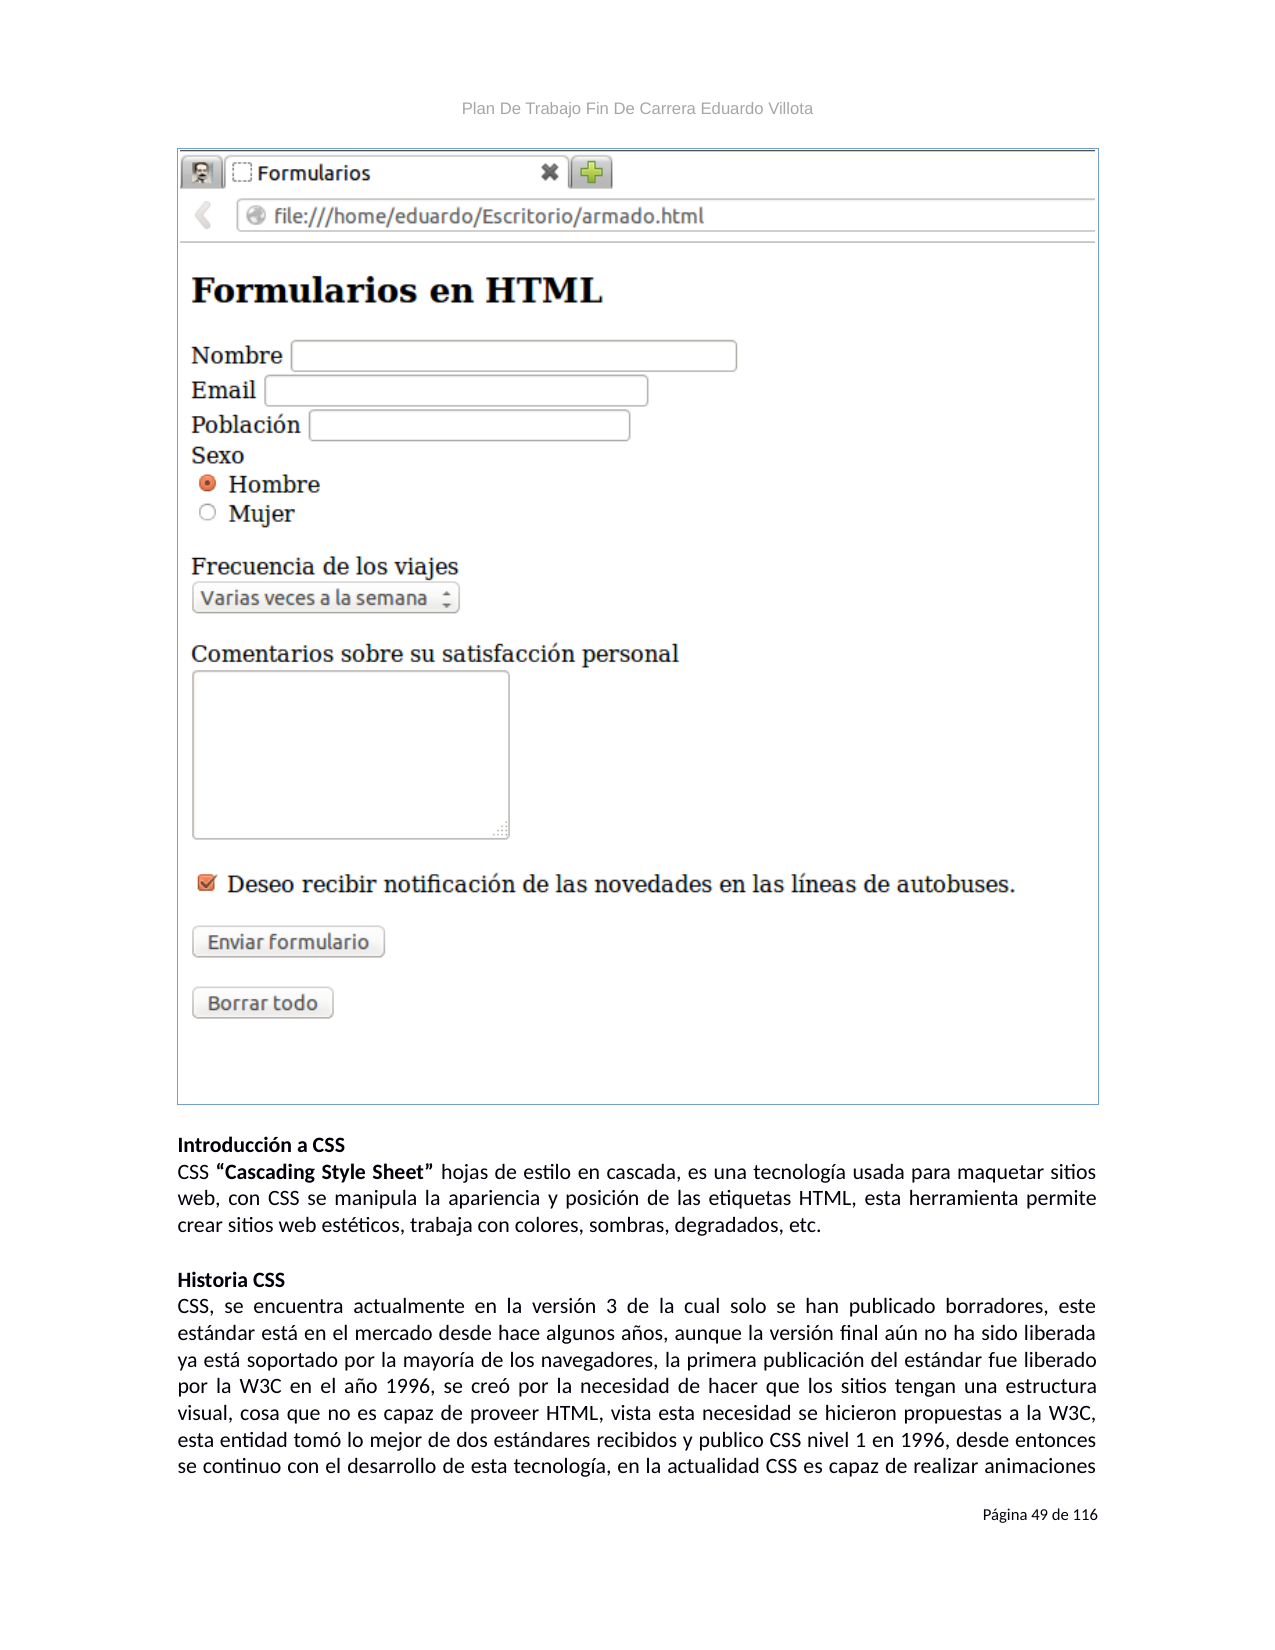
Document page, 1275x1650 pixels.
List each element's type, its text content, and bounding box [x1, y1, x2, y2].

text CSS, se encuentra actualmente en la versión 3 de la cual solo se han publicado borradores, este estándar está en el mercado desde hace algunos años, aunque la versión final aún no ha sido liberada ya está soportado por la mayoría de los navegadores, la primera publicación del estándar fue liberado por la W3C en el año 1996, se creó por la necesidad de hacer que los sitios tengan una estructura visual, cosa que no es capaz de proveer HTML, vista esta necesidad se hicieron propuestas a la W3C, esta entidad tomó lo mejor de dos estándares recibidos y publico CSS nivel 1 en 1996, desde entonces se continuo con el desarrollo de esta tecnología, en la actualidad CSS es capaz de realizar animaciones [177, 1292, 1098, 1479]
picture [180, 150, 1095, 1102]
text Historia CSS [177, 1266, 1098, 1292]
text Introducción a CSS [177, 1131, 1098, 1158]
text CSS “Cascading Style Sheet” hojas de estilo en cascada, es una tecnología usada para maquetar sitios web, con CSS se manipula la apariencia y posición de las etiquetas HTML, esta herramienta permite crear sitios web estéticos, trabaja con colores, sombras, degradados, etc. [177, 1158, 1098, 1238]
